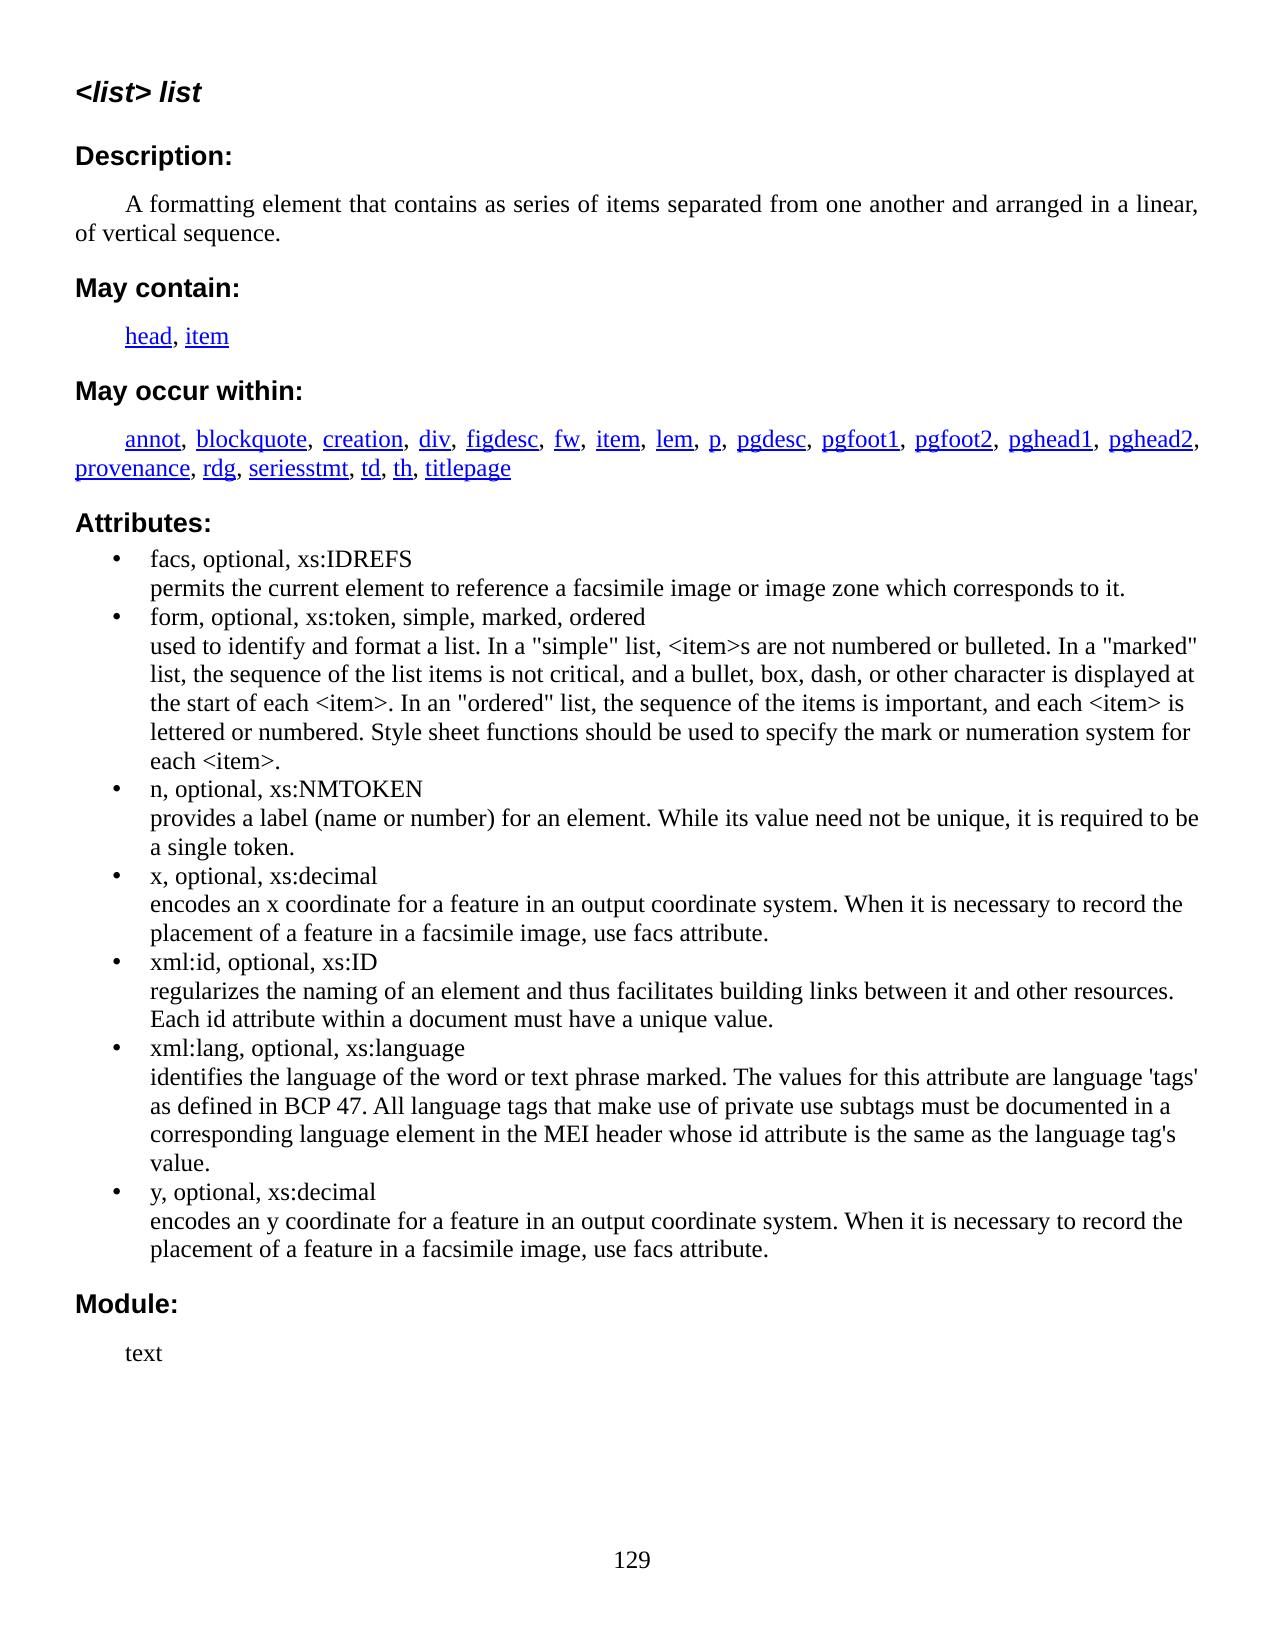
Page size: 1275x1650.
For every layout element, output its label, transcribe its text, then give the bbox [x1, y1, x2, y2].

text A formatting element that contains as series of items separated from one another and arranged in a linear, of vertical sequence. [75, 189, 1200, 247]
list y, optional, xs:decimal encodes an y coordinate for a feature in an output coordinate system. When it is necessary to record the placement of a feature in a facsimile image, use facs attribute. [112, 1177, 1200, 1263]
subtitle Description: [75, 140, 1200, 171]
text head, item [75, 321, 1200, 350]
subtitle <list> list [75, 75, 1200, 108]
list x, optional, xs:decimal encodes an x coordinate for a feature in an output coordinate system. When it is necessary to record the placement of a feature in a facsimile image, use facs attribute. [112, 861, 1200, 947]
text annot, blockquote, creation, div, figdesc, fw, item, lem, p, pgdesc, pgfoot1, pgfoot2, pghead1, pghead2, provenance, rdg, seriesstmt, td, th, titlepage [75, 424, 1200, 482]
list facs, optional, xs:IDREFS permits the current element to reference a facsimile image or image zone which corresponds to it. [112, 544, 1200, 602]
text text [75, 1338, 1200, 1366]
list xml:id, optional, xs:ID regularizes the naming of an element and thus facilitates building links between it and other resources. Each id attribute within a document must have a unique value. [112, 947, 1200, 1033]
list xml:lang, optional, xs:language identifies the language of the word or text phrase marked. The values for this attribute are language 'tags' as defined in BCP 47. All language tags that make use of private use subtags must be documented in a corresponding language element in the MEI header whose id attribute is the same as the language tag's value. [112, 1033, 1200, 1177]
list form, optional, xs:token, simple, marked, ordered used to identify and format a list. In a "simple" list, <item>s are not numbered or bulleted. In a "marked" list, the sequence of the list items is not critical, and a bullet, box, dash, or other character is displayed at the start of each <item>. In an "ordered" list, the sequence of the items is important, and each <item> is lettered or numbered. Style sheet functions should be used to specify the mark or numeration system for each <item>. [112, 602, 1200, 774]
subtitle May occur within: [75, 375, 1200, 406]
subtitle Attributes: [75, 507, 1200, 538]
subtitle Module: [75, 1288, 1200, 1319]
list n, optional, xs:NMTOKEN provides a label (name or number) for an element. While its value need not be unique, it is required to be a single token. [112, 774, 1200, 861]
subtitle May contain: [75, 272, 1200, 303]
